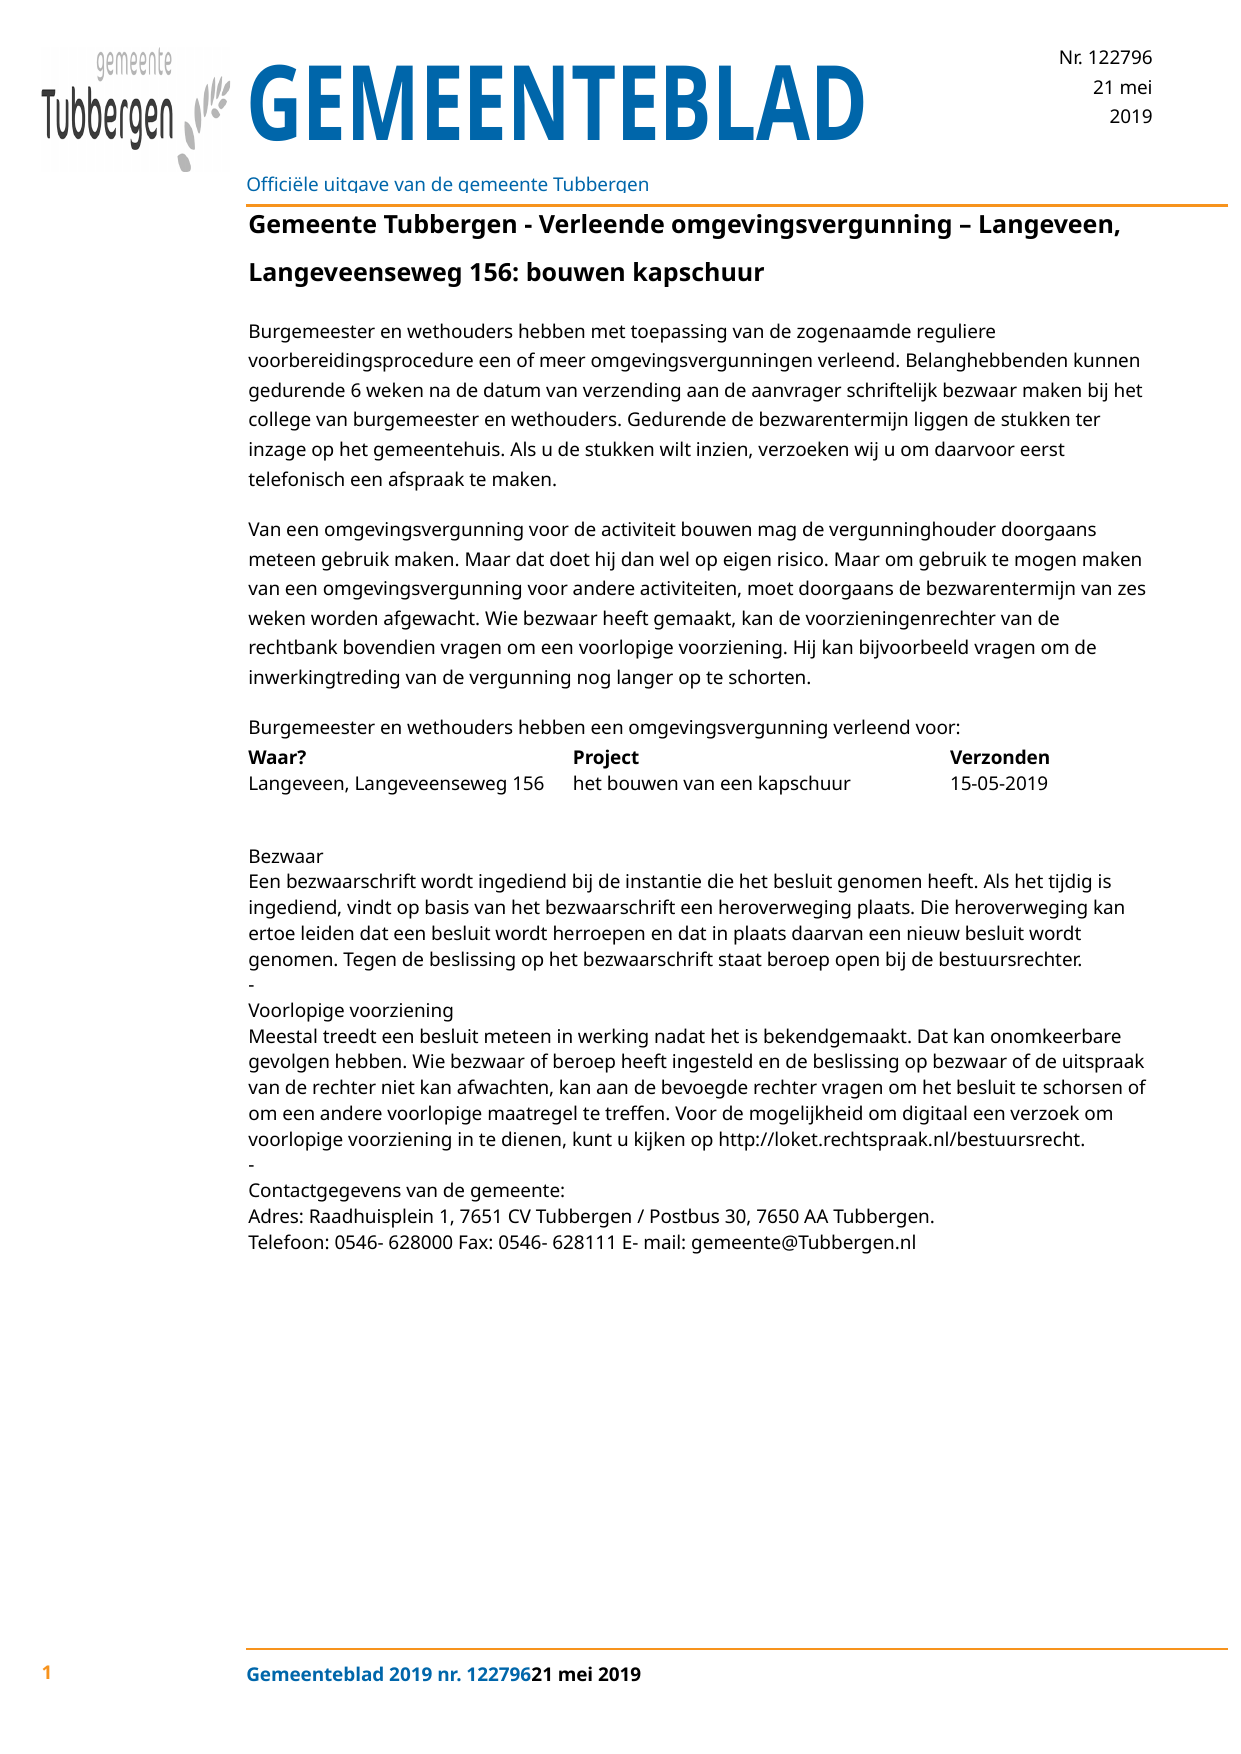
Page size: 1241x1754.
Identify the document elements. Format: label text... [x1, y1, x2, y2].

table_header Waar? [248, 744, 573, 770]
text Meestal treedt een besluit meteen in werking nadat het is bekendgemaakt. Dat kan onomkeerbare gevolgen hebben. Wie bezwaar of beroep heeft ingesteld en de beslissing op bezwaar of de uitspraak van de rechter niet kan afwachten, kan aan de bevoegde rechter vragen om het besluit te schorsen of om een andere voorlopige maatregel te treffen. Voor de mogelijkheid om digitaal een verzoek om voorlopige voorziening in te dienen, kunt u kijken op http://loket.rechtspraak.nl/bestuursrecht. [248, 1023, 1152, 1152]
text - [248, 972, 1152, 997]
table_cell Langeveen, Langeveenseweg 156 [248, 770, 573, 796]
text Een bezwaarschrift wordt ingediend bij de instantie die het besluit genomen heeft. Als het tijdig is ingediend, vindt op basis van het bezwaarschrift een heroverweging plaats. Die heroverweging kan ertoe leiden dat een besluit wordt herroepen en dat in plaats daarvan een nieuw besluit wordt genomen. Tegen de beslissing op het bezwaarschrift staat beroep open bij de bestuursrechter. [248, 869, 1152, 972]
text Adres: Raadhuisplein 1, 7651 CV Tubbergen / Postbus 30, 7650 AA Tubbergen. [248, 1203, 1152, 1229]
text Burgemeester en wethouders hebben een omgevingsvergunning verleend voor: [248, 714, 1152, 740]
text Gemeente Tubbergen - Verleende omgevingsvergunning – Langeveen, Langeveenseweg 156: bouwen kapschuur [248, 207, 1152, 288]
table_header Project [573, 744, 950, 770]
text Bezwaar [248, 843, 1152, 869]
text Van een omgevingsvergunning voor de activiteit bouwen mag de vergunninghouder doorgaans meteen gebruik maken. Maar dat doet hij dan wel op eigen risico. Maar om gebruik te mogen maken van een omgevingsvergunning voor andere activiteiten, moet doorgaans de bezwarentermijn van zes weken worden afgewacht. Wie bezwaar heeft gemaakt, kan de voorzieningenrechter van de rechtbank bovendien vragen om een voorlopige voorziening. Hij kan bijvoorbeeld vragen om de inwerkingtreding van de vergunning nog langer op te schorten. [248, 516, 1152, 690]
text - [248, 1152, 1152, 1177]
text Contactgegevens van de gemeente: [248, 1177, 1152, 1203]
text Telefoon: 0546- 628000 Fax: 0546- 628111 E- mail: gemeente@Tubbergen.nl [248, 1229, 1152, 1254]
table_cell 15-05-2019 [950, 770, 1152, 796]
table_cell het bouwen van een kapschuur [573, 770, 950, 796]
text Voorlopige voorziening [248, 997, 1152, 1023]
text Burgemeester en wethouders hebben met toepassing van de zogenaamde reguliere voorbereidingsprocedure een of meer omgevingsvergunningen verleend. Belanghebbenden kunnen gedurende 6 weken na de datum van verzending aan de aanvrager schriftelijk bezwaar maken bij het college van burgemeester en wethouders. Gedurende de bezwarentermijn liggen de stukken ter inzage op het gemeentehuis. Als u de stukken wilt inzien, verzoeken wij u om daarvoor eerst telefonisch een afspraak te maken. [248, 318, 1152, 492]
picture [41, 47, 231, 172]
table_header Verzonden [950, 744, 1152, 770]
